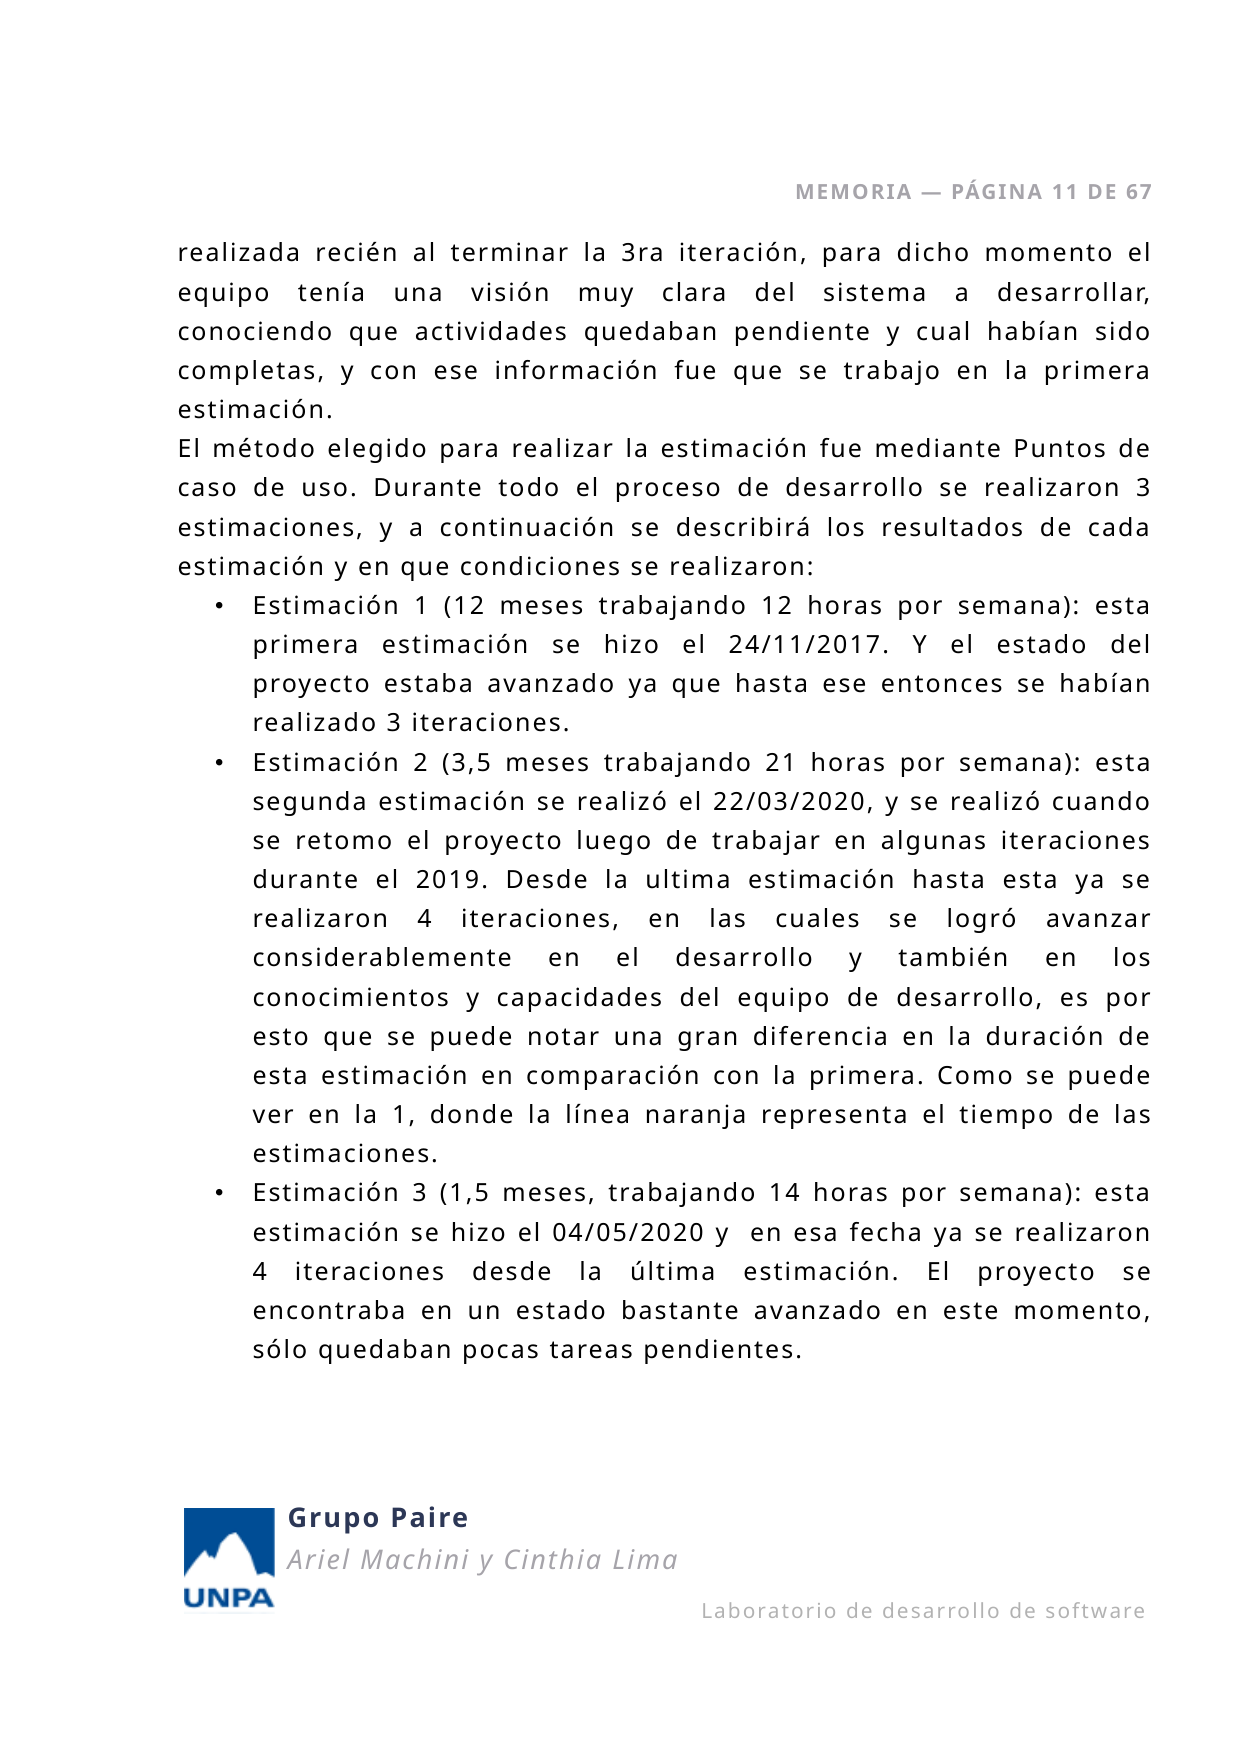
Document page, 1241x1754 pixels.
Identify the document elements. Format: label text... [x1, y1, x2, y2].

text realizada recién al terminar la 3ra iteración, para dicho momento el equipo tenía una visión muy clara del sistema a desarrollar, conociendo que actividades quedaban pendiente y cual habían sido completas, y con ese información fue que se trabajo en la primera estimación. [177, 235, 1152, 426]
text El método elegido para realizar la estimación fue mediante Puntos de caso de uso. Durante todo el proceso de desarrollo se realizaron 3 estimaciones, y a continuación se describirá los resultados de cada estimación y en que condiciones se realizaron: [177, 431, 1152, 582]
list Estimación 2 (3,5 meses trabajando 21 horas por semana): esta segunda estimación se realizó el 22/03/2020, y se realizó cuando se retomo el proyecto luego de trabajar en algunas iteraciones durante el 2019. Desde la ultima estimación hasta esta ya se realizaron 4 iteraciones, en las cuales se logró avanzar considerablemente en el desarrollo y también en los conocimientos y capacidades del equipo de desarrollo, es por esto que se puede notar una gran diferencia en la duración de esta estimación en comparación con la primera. Como se puede ver en la 1, donde la línea naranja representa el tiempo de las estimaciones. [215, 744, 1152, 1170]
list Estimación 1 (12 meses trabajando 12 horas por semana): esta primera estimación se hizo el 24/11/2017. Y el estado del proyecto estaba avanzado ya que hasta ese entonces se habían realizado 3 iteraciones. [215, 588, 1152, 739]
list Estimación 3 (1,5 meses, trabajando 14 horas por semana): esta estimación se hizo el 04/05/2020 y en esa fecha ya se realizaron 4 iteraciones desde la última estimación. El proyecto se encontraba en un estado bastante avanzado en este momento, sólo quedaban pocas tareas pendientes. [215, 1175, 1152, 1366]
picture [184, 1508, 275, 1614]
